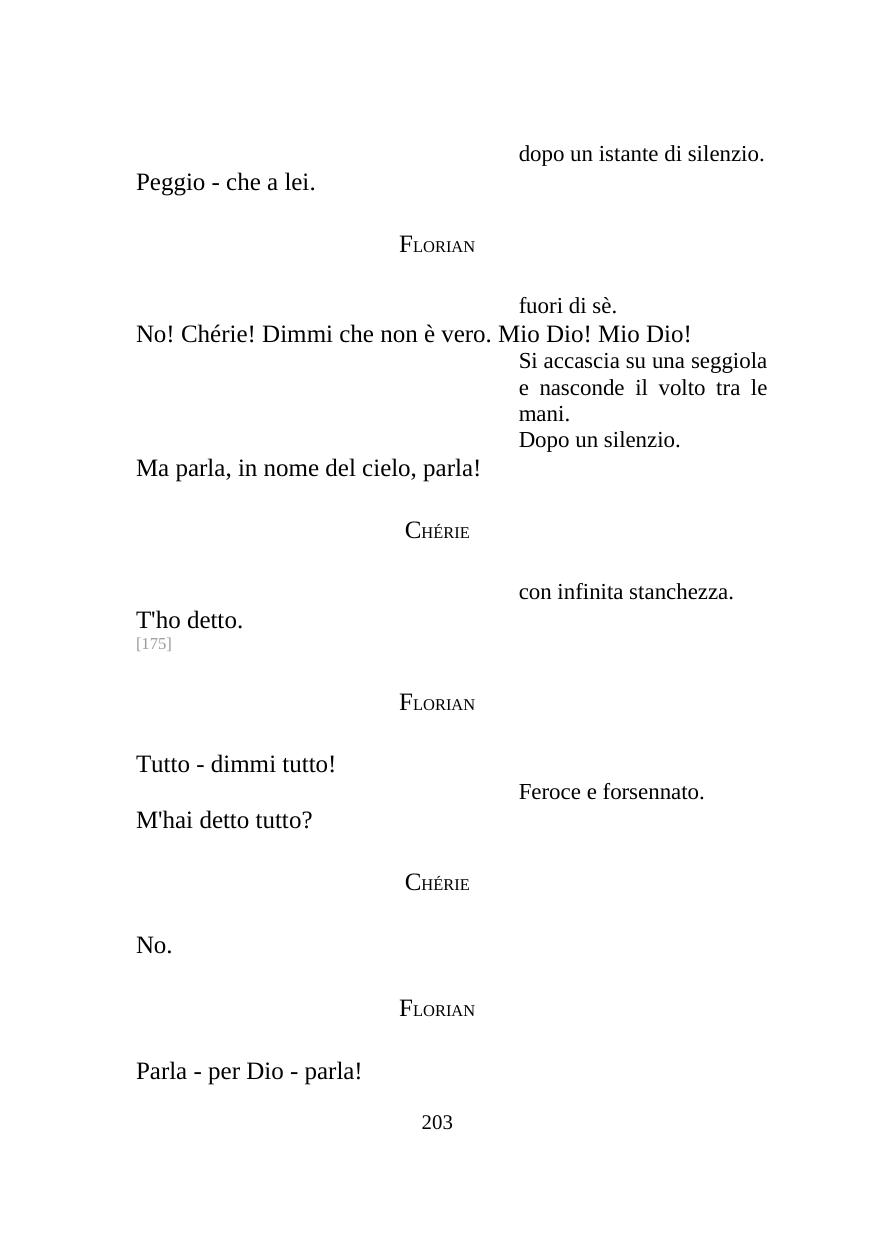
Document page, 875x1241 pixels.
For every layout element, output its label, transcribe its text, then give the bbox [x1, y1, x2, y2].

text Dopo un silenzio. [518, 426, 768, 453]
text M'hai detto tutto? [106, 805, 768, 833]
text Tutto - dimmi tutto! [106, 749, 768, 778]
text [175] [106, 633, 768, 653]
text No! Chérie! Dimmi che non è vero. Mio Dio! Mio Dio! [106, 319, 768, 347]
text No. [106, 930, 768, 959]
text dopo un istante di silenzio. [518, 140, 768, 167]
text Si accascia su una seggiola e nasconde il volto tra le mani. [518, 347, 768, 426]
text Chérie [106, 867, 768, 896]
text T'ho detto. [106, 605, 768, 633]
text fuori di sè. [518, 292, 768, 319]
text Parla - per Dio - parla! [106, 1056, 768, 1085]
text Chérie [106, 516, 768, 544]
text Florian [106, 229, 768, 258]
text Feroce e forsennato. [518, 778, 768, 805]
text con infinita stanchezza. [518, 578, 768, 605]
text Ma parla, in nome del cielo, parla! [106, 453, 768, 482]
text Florian [106, 687, 768, 716]
text Peggio - che a lei. [106, 167, 768, 195]
text Florian [106, 993, 768, 1022]
